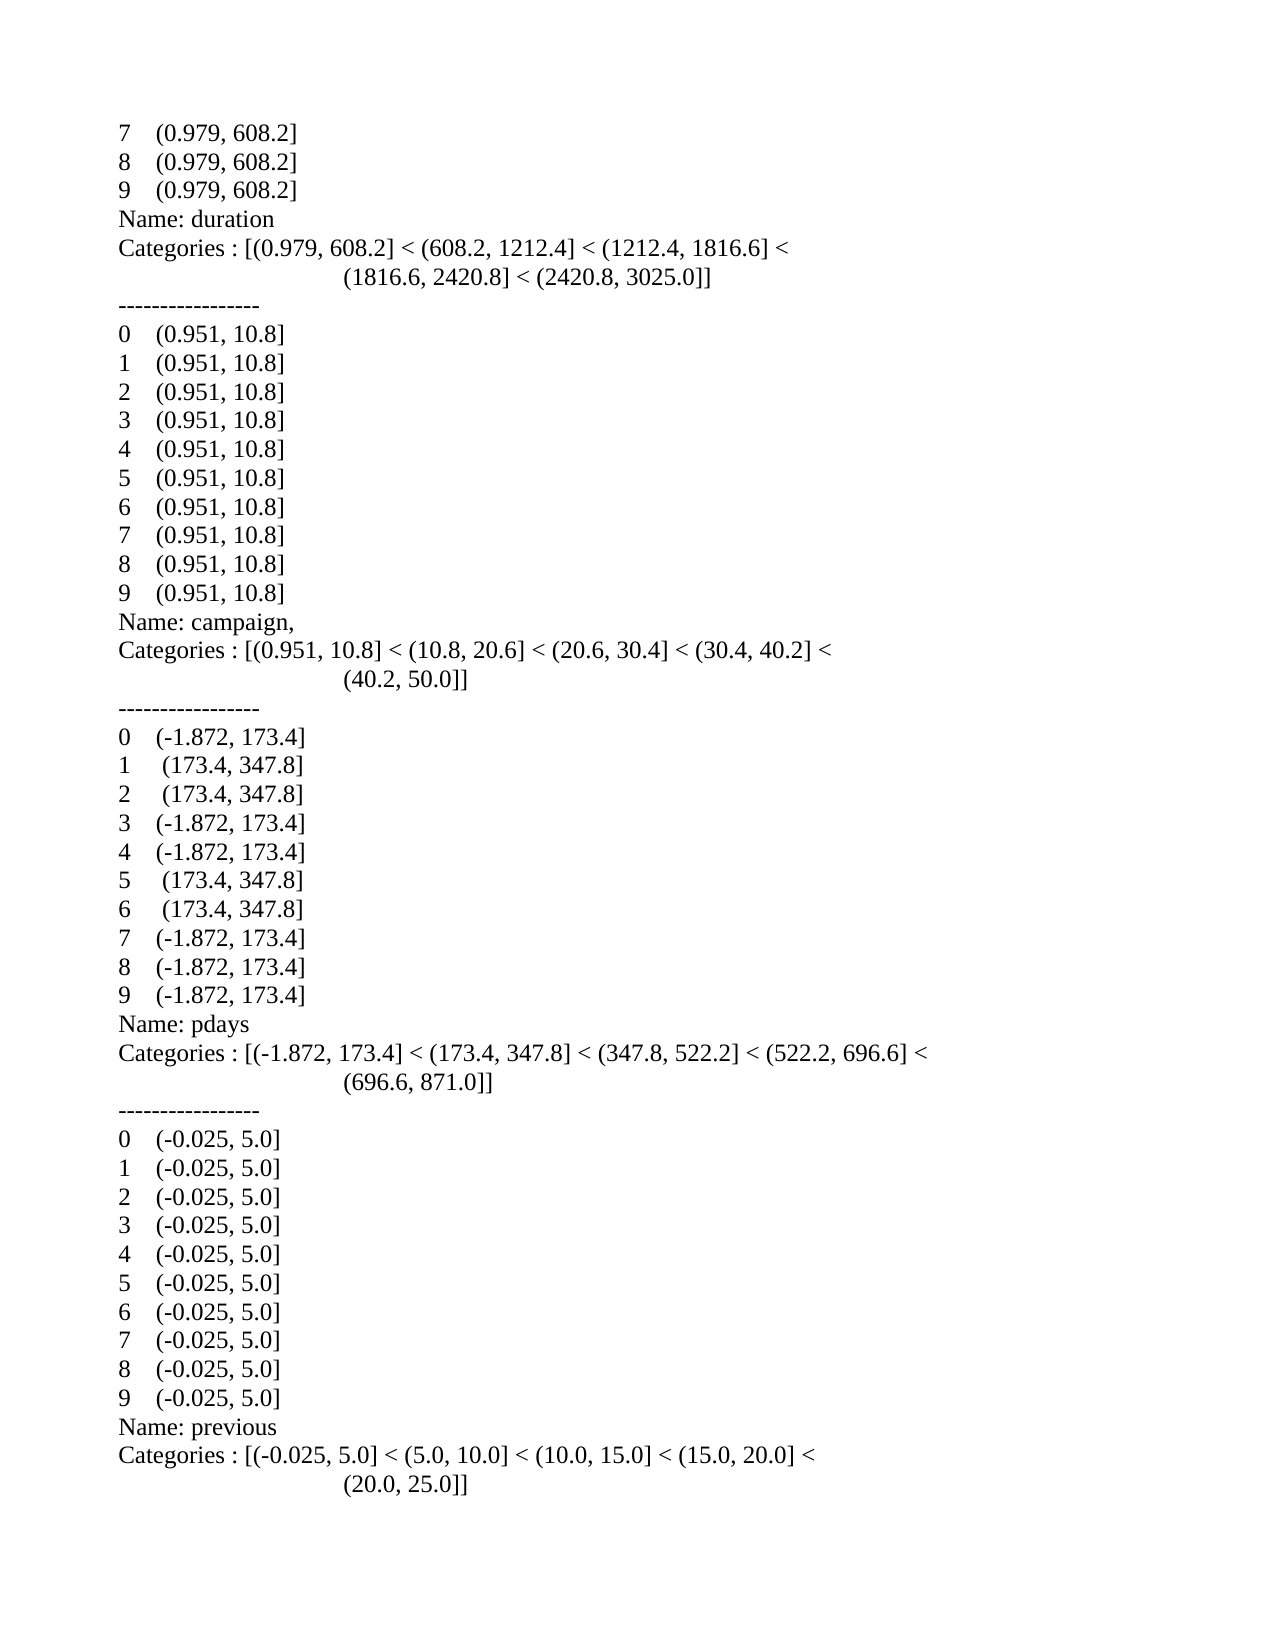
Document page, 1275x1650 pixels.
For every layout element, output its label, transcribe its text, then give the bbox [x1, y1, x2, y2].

text 0 (0.951, 10.8] [118, 319, 1157, 348]
text 0 (-1.872, 173.4] [118, 722, 1157, 751]
text 8 (-1.872, 173.4] [118, 952, 1157, 981]
text 9 (0.951, 10.8] [118, 578, 1157, 607]
text 7 (-1.872, 173.4] [118, 923, 1157, 952]
text 7 (0.951, 10.8] [118, 521, 1157, 549]
text 6 (-0.025, 5.0] [118, 1297, 1157, 1326]
text 1 (-0.025, 5.0] [118, 1153, 1157, 1182]
text ----------------- [118, 693, 1157, 722]
text 3 (-1.872, 173.4] [118, 808, 1157, 837]
text 5 (0.951, 10.8] [118, 463, 1157, 492]
text Name: campaign, [118, 607, 1157, 636]
text 9 (0.979, 608.2] [118, 176, 1157, 204]
text 9 (-1.872, 173.4] [118, 981, 1157, 1009]
text 5 (-0.025, 5.0] [118, 1268, 1157, 1297]
text 2 (-0.025, 5.0] [118, 1182, 1157, 1211]
text 4 (-1.872, 173.4] [118, 837, 1157, 866]
text 6 (0.951, 10.8] [118, 492, 1157, 521]
text 4 (-0.025, 5.0] [118, 1239, 1157, 1268]
text Categories : [(-0.025, 5.0] < (5.0, 10.0] < (10.0, 15.0] < (15.0, 20.0] < [118, 1441, 1157, 1469]
text 2 (0.951, 10.8] [118, 377, 1157, 406]
text Categories : [(0.979, 608.2] < (608.2, 1212.4] < (1212.4, 1816.6] < [118, 233, 1157, 262]
text (40.2, 50.0]] [118, 664, 1157, 693]
text 2 (173.4, 347.8] [118, 779, 1157, 808]
text ----------------- [118, 291, 1157, 319]
text 3 (-0.025, 5.0] [118, 1211, 1157, 1239]
text Categories : [(-1.872, 173.4] < (173.4, 347.8] < (347.8, 522.2] < (522.2, 696.6] < [118, 1038, 1157, 1067]
text 6 (173.4, 347.8] [118, 894, 1157, 923]
text 9 (-0.025, 5.0] [118, 1383, 1157, 1412]
text ----------------- [118, 1096, 1157, 1124]
text 7 (-0.025, 5.0] [118, 1326, 1157, 1354]
text 8 (0.951, 10.8] [118, 549, 1157, 578]
text 4 (0.951, 10.8] [118, 434, 1157, 463]
text Name: duration [118, 204, 1157, 233]
text (20.0, 25.0]] [118, 1469, 1157, 1498]
text 8 (0.979, 608.2] [118, 147, 1157, 176]
text (696.6, 871.0]] [118, 1067, 1157, 1096]
text 3 (0.951, 10.8] [118, 406, 1157, 434]
text 0 (-0.025, 5.0] [118, 1124, 1157, 1153]
text 5 (173.4, 347.8] [118, 866, 1157, 894]
text 7 (0.979, 608.2] [118, 118, 1157, 147]
text Categories : [(0.951, 10.8] < (10.8, 20.6] < (20.6, 30.4] < (30.4, 40.2] < [118, 636, 1157, 664]
text Name: pdays [118, 1009, 1157, 1038]
text Name: previous [118, 1412, 1157, 1441]
text 8 (-0.025, 5.0] [118, 1354, 1157, 1383]
text (1816.6, 2420.8] < (2420.8, 3025.0]] [118, 262, 1157, 291]
text 1 (0.951, 10.8] [118, 348, 1157, 377]
text 1 (173.4, 347.8] [118, 751, 1157, 779]
